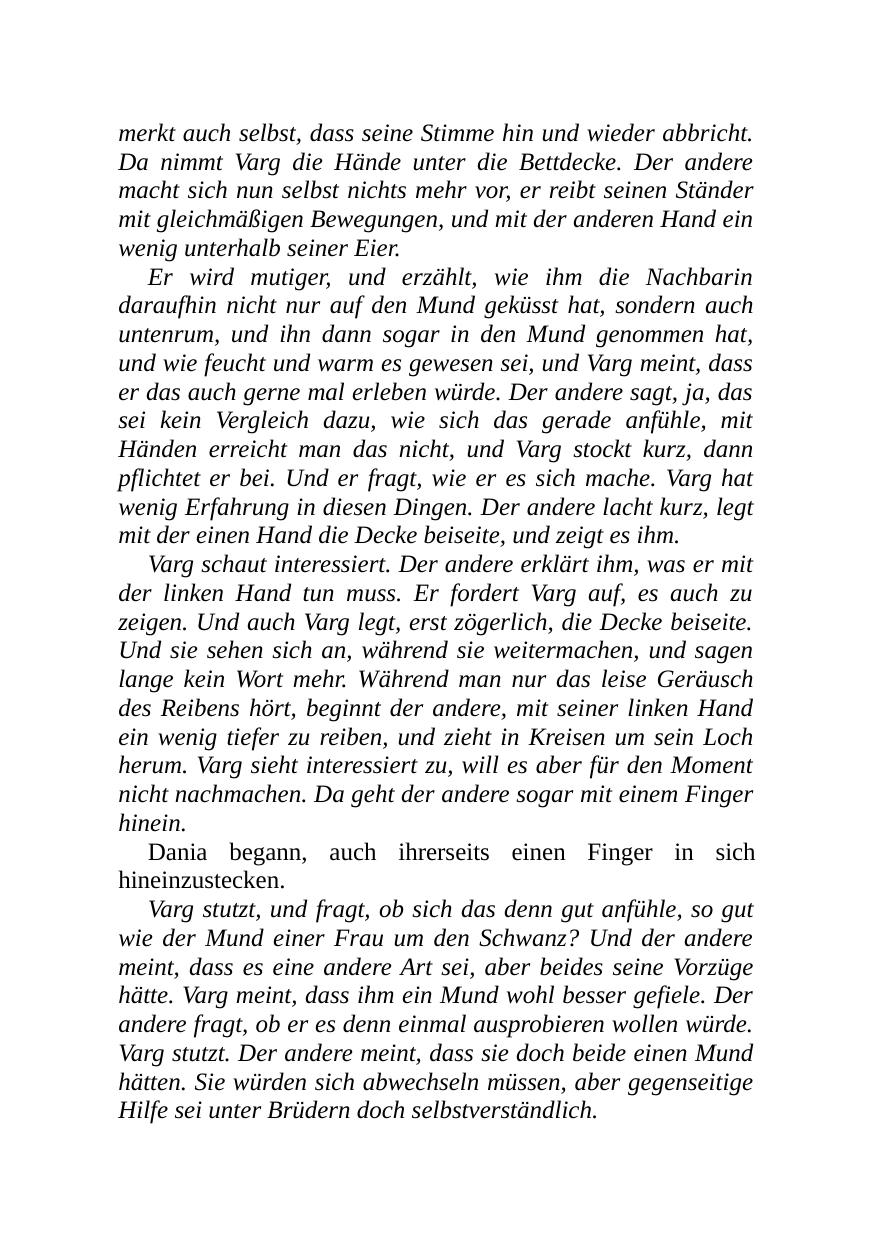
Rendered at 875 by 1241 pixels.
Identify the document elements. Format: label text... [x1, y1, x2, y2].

text merkt auch selbst, dass seine Stimme hin und wieder abbricht. Da nimmt Varg die Hände unter die Bettdecke. Der andere macht sich nun selbst nichts mehr vor, er reibt seinen Ständer mit gleichmäßigen Bewegungen, und mit der anderen Hand ein wenig unterhalb seiner Eier. [118, 118, 756, 262]
text Varg stutzt, und fragt, ob sich das denn gut anfühle, so gut wie der Mund einer Frau um den Schwanz? Und der andere meint, dass es eine andere Art sei, aber beides seine Vorzüge hätte. Varg meint, dass ihm ein Mund wohl besser gefiele. Der andere fragt, ob er es denn einmal ausprobieren wollen würde. Varg stutzt. Der andere meint, dass sie doch beide einen Mund hätten. Sie würden sich abwechseln müssen, aber gegenseitige Hilfe sei unter Brüdern doch selbstverständlich. [118, 894, 756, 1124]
text Varg schaut interessiert. Der andere erklärt ihm, was er mit der linken Hand tun muss. Er fordert Varg auf, es auch zu zeigen. Und auch Varg legt, erst zögerlich, die Decke beiseite. Und sie sehen sich an, während sie weitermachen, und sagen lange kein Wort mehr. Während man nur das leise Geräusch des Reibens hört, beginnt der andere, mit seiner linken Hand ein wenig tiefer zu reiben, und zieht in Kreisen um sein Loch herum. Varg sieht interessiert zu, will es aber für den Moment nicht nachmachen. Da geht der andere sogar mit einem Finger hinein. [118, 549, 756, 837]
text Dania begann, auch ihrerseits einen Finger in sich hineinzustecken. [118, 837, 756, 894]
text Er wird mutiger, und erzählt, wie ihm die Nachbarin daraufhin nicht nur auf den Mund geküsst hat, sondern auch untenrum, und ihn dann sogar in den Mund genommen hat, und wie feucht und warm es gewesen sei, und Varg meint, dass er das auch gerne mal erleben würde. Der andere sagt, ja, das sei kein Vergleich dazu, wie sich das gerade anfühle, mit Händen erreicht man das nicht, und Varg stockt kurz, dann pflichtet er bei. Und er fragt, wie er es sich mache. Varg hat wenig Erfahrung in diesen Dingen. Der andere lacht kurz, legt mit der einen Hand die Decke beiseite, und zeigt es ihm. [118, 262, 756, 549]
